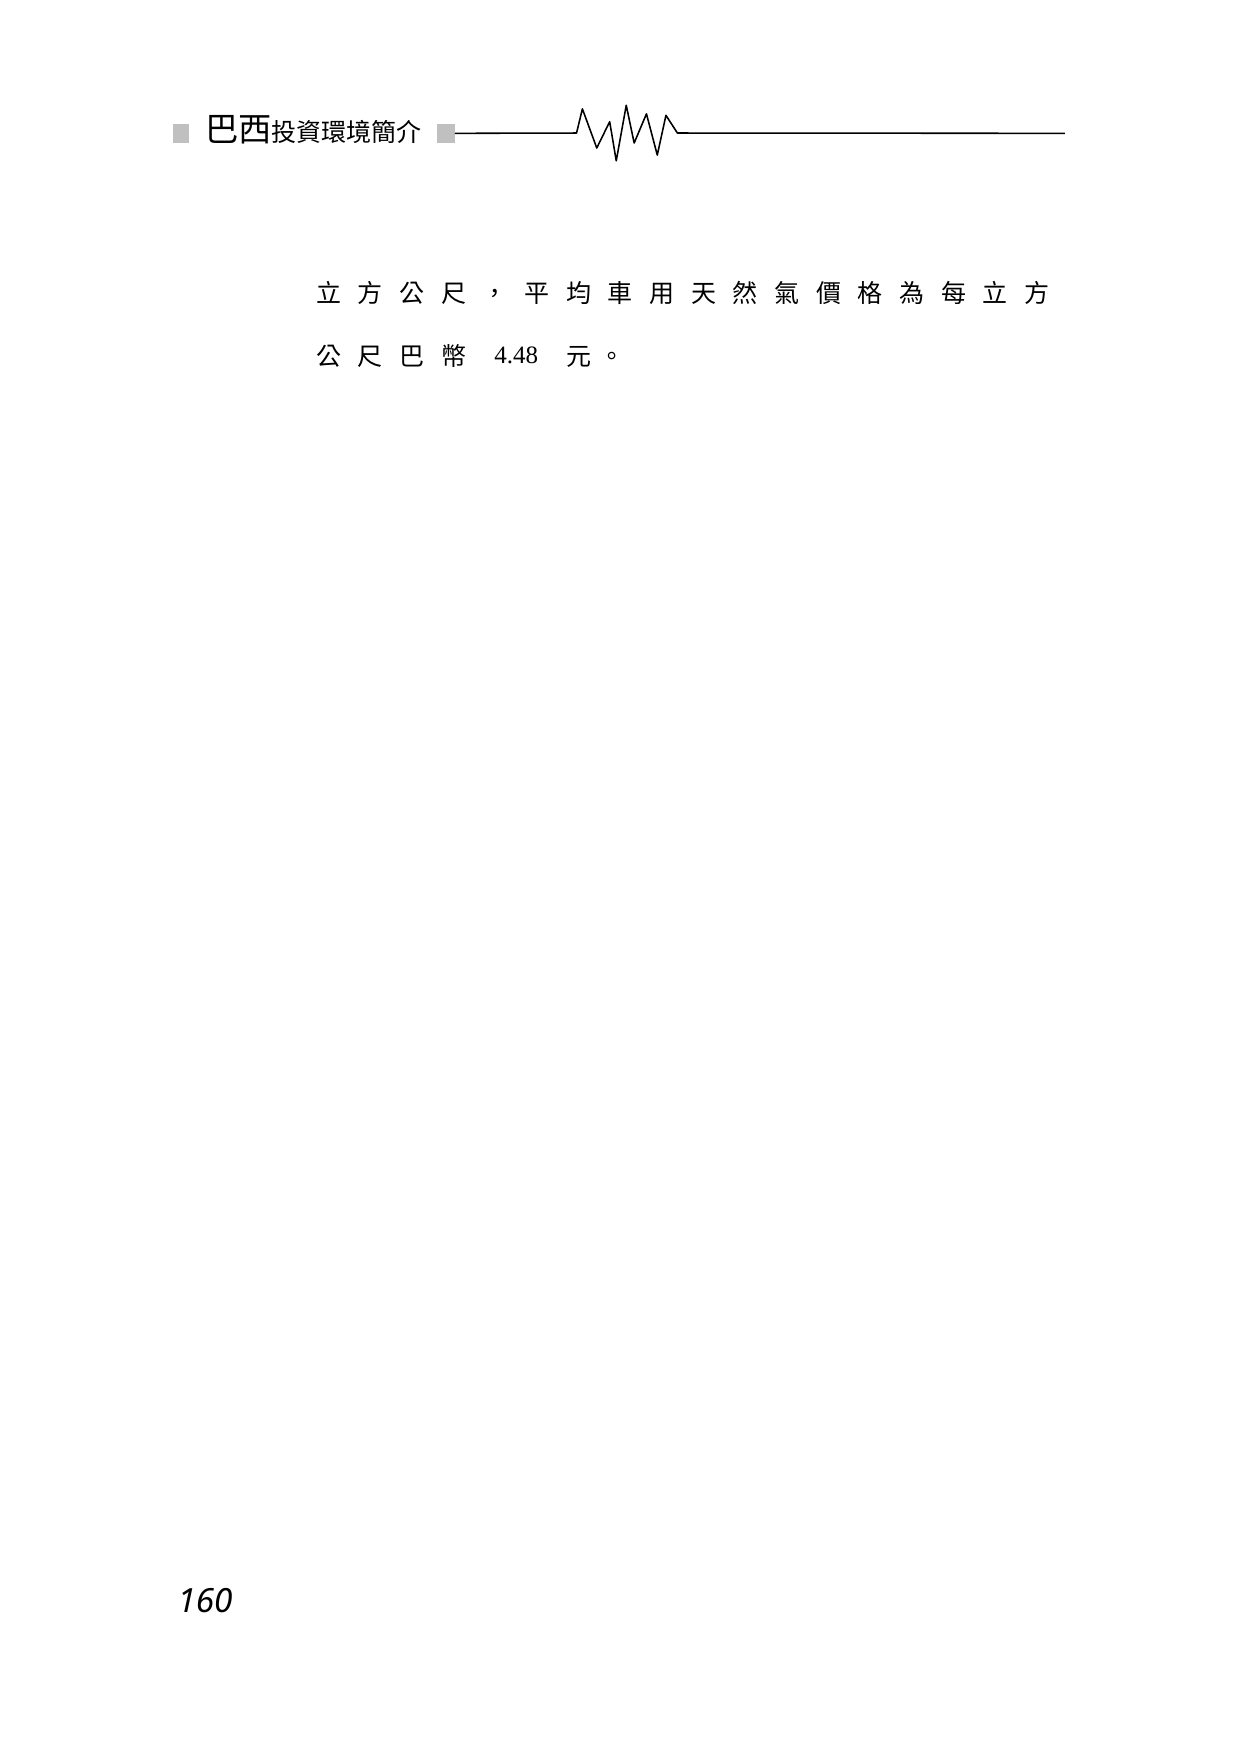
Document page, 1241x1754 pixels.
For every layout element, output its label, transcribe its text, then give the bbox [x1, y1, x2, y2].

text 立方公尺，平均車用天然氣價格為每立方公尺巴幣4.48元。 [284, 250, 1058, 375]
